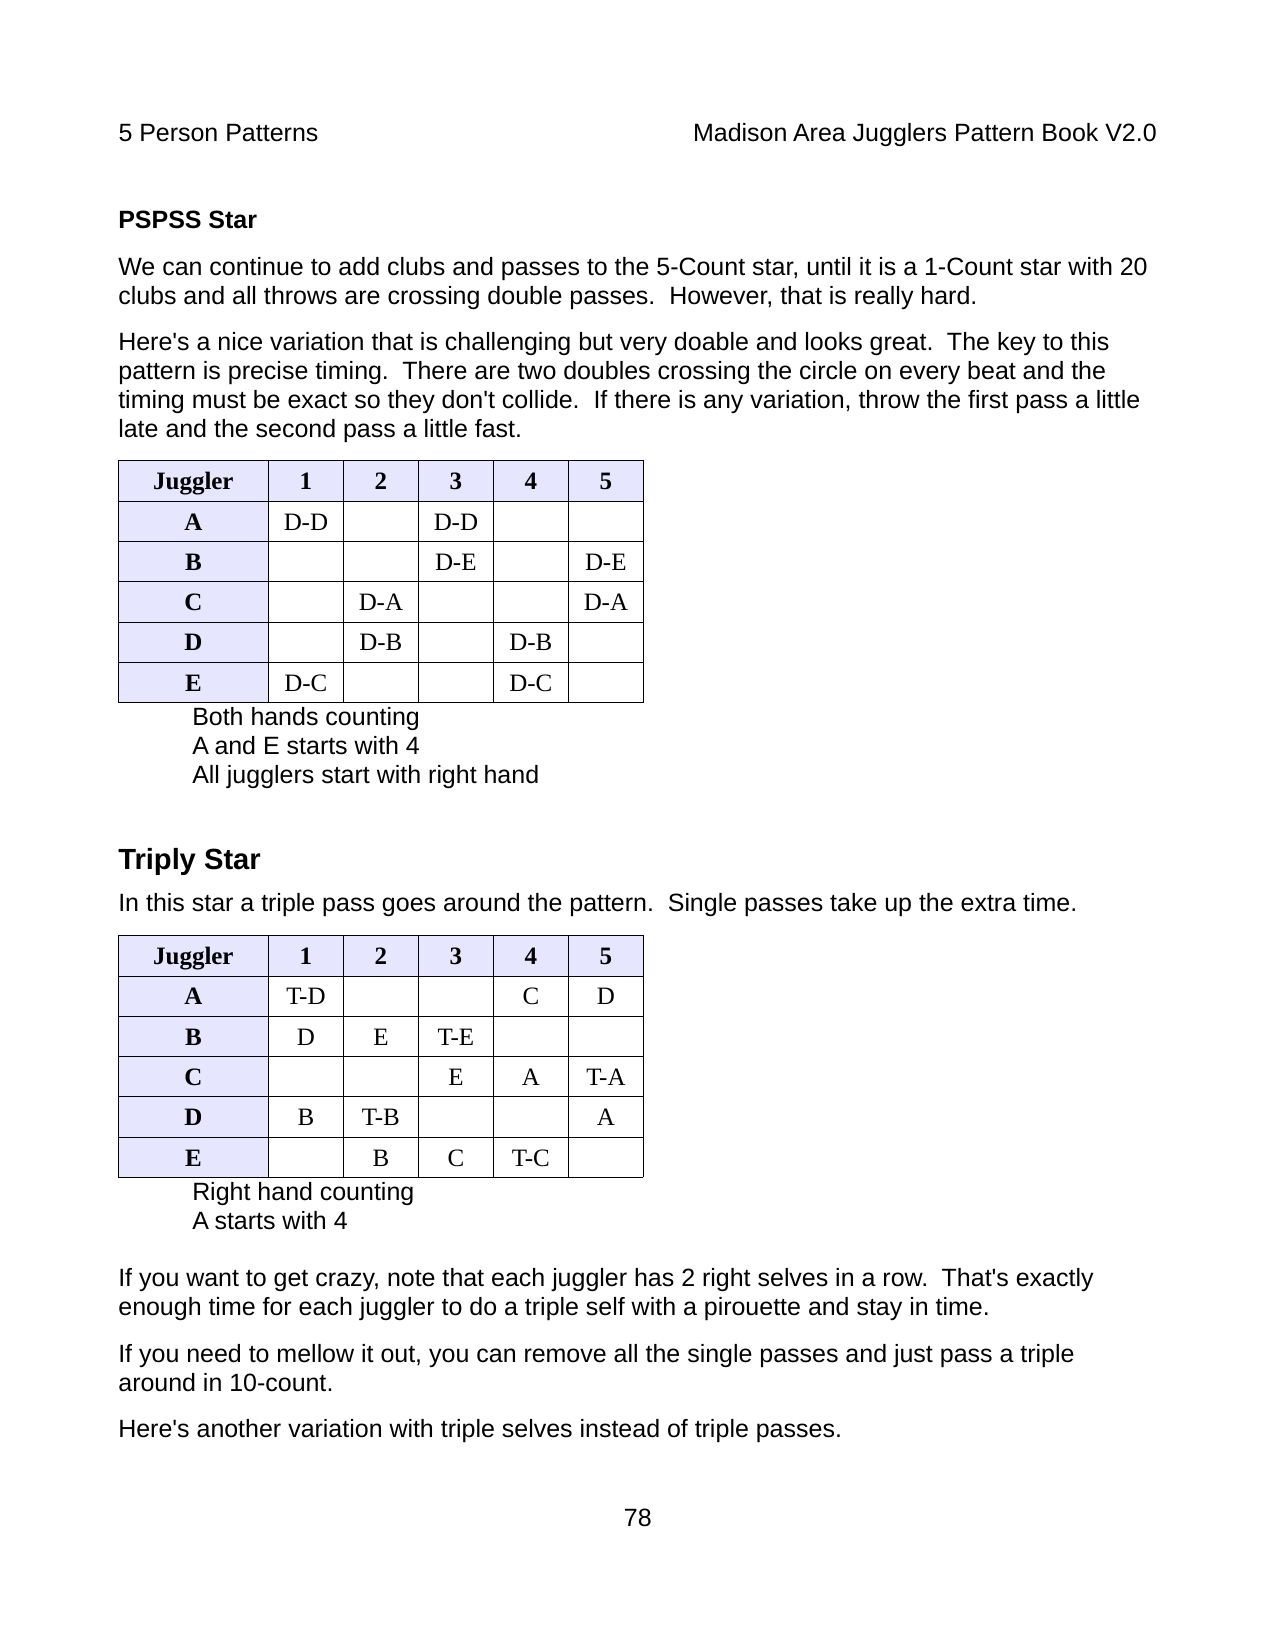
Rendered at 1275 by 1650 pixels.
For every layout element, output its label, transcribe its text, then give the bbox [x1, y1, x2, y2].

table_cell [569, 663, 643, 702]
table_header Juggler [119, 461, 268, 501]
table_header 4 [494, 461, 568, 501]
text In this star a triple pass goes around the pattern. Single passes take up the extra time. [118, 888, 1157, 917]
table_cell [269, 542, 343, 581]
table_header Juggler [119, 936, 268, 976]
table_cell D-A [344, 582, 418, 622]
text All jugglers start with right hand [118, 760, 1157, 789]
table_cell [419, 623, 493, 662]
table_cell E [119, 663, 268, 702]
table_cell [419, 582, 493, 622]
table_cell [269, 582, 343, 622]
table_cell D [119, 623, 268, 662]
table_header 3 [419, 461, 493, 501]
table_header 1 [269, 461, 343, 501]
table_cell D-A [569, 582, 643, 622]
table_cell T-A [569, 1057, 643, 1096]
table_cell [419, 663, 493, 702]
table_cell C [119, 582, 268, 622]
table_cell B [119, 1017, 268, 1056]
table_cell T-E [419, 1017, 493, 1056]
table_cell B [119, 542, 268, 581]
table_header 3 [419, 936, 493, 976]
table_cell D [269, 1017, 343, 1056]
table_cell D-D [419, 502, 493, 541]
text Both hands counting [118, 702, 1157, 731]
table_cell B [344, 1138, 418, 1177]
table_cell E [119, 1138, 268, 1177]
table_cell [344, 502, 418, 541]
text Here's a nice variation that is challenging but very doable and looks great. The key to this pattern is precise timing. There are two doubles crossing the circle on every beat and the timing must be exact so they don't collide. If there is any variation, throw the first pass a little late and the second pass a little fast. [118, 327, 1157, 442]
table_cell [269, 1138, 343, 1177]
table_cell C [119, 1057, 268, 1096]
table_cell E [344, 1017, 418, 1056]
table_cell B [269, 1097, 343, 1137]
table_cell [569, 623, 643, 662]
table_cell T-B [344, 1097, 418, 1137]
table_cell D-E [569, 542, 643, 581]
table_cell T-D [269, 977, 343, 1016]
table_cell A [569, 1097, 643, 1137]
table_cell D-C [494, 663, 568, 702]
table_header 2 [344, 461, 418, 501]
text Right hand counting [118, 1177, 1157, 1206]
table_header 2 [344, 936, 418, 976]
table_cell D-D [269, 502, 343, 541]
text We can continue to add clubs and passes to the 5-Count star, until it is a 1-Count star with 20 clubs and all throws are crossing double passes. However, that is really hard. [118, 252, 1157, 309]
table_cell [494, 502, 568, 541]
table_cell E [419, 1057, 493, 1096]
text A starts with 4 [118, 1206, 1157, 1235]
table_cell [494, 1097, 568, 1137]
text If you need to mellow it out, you can remove all the single passes and just pass a triple around in 10-count. [118, 1339, 1157, 1396]
table_cell C [494, 977, 568, 1016]
table_cell [494, 542, 568, 581]
table_cell [344, 1057, 418, 1096]
table_cell A [119, 977, 268, 1016]
table_cell [494, 1017, 568, 1056]
table_cell D-C [269, 663, 343, 702]
table_cell [569, 502, 643, 541]
table_cell D-B [494, 623, 568, 662]
text A and E starts with 4 [118, 731, 1157, 760]
table_cell D [569, 977, 643, 1016]
text If you want to get crazy, note that each juggler has 2 right selves in a row. That's exactly enough time for each juggler to do a triple self with a pirouette and stay in time. [118, 1263, 1157, 1321]
table_cell [344, 663, 418, 702]
table_cell [344, 542, 418, 581]
table_header 4 [494, 936, 568, 976]
table_cell [494, 582, 568, 622]
table_cell C [419, 1138, 493, 1177]
table_cell [269, 623, 343, 662]
table_cell [419, 977, 493, 1016]
table_header 5 [569, 461, 643, 501]
table_cell A [494, 1057, 568, 1096]
text Here's another variation with triple selves instead of triple passes. [118, 1414, 1157, 1443]
table_cell [344, 977, 418, 1016]
table_header 1 [269, 936, 343, 976]
table_header 5 [569, 936, 643, 976]
table_cell [569, 1138, 643, 1177]
table_cell [569, 1017, 643, 1056]
table_cell A [119, 502, 268, 541]
table_cell D-E [419, 542, 493, 581]
subtitle Triply Star [118, 842, 1157, 876]
text PSPSS Star [118, 205, 1157, 234]
table_cell D [119, 1097, 268, 1137]
table_cell [419, 1097, 493, 1137]
table_cell D-B [344, 623, 418, 662]
table_cell [269, 1057, 343, 1096]
table_cell T-C [494, 1138, 568, 1177]
